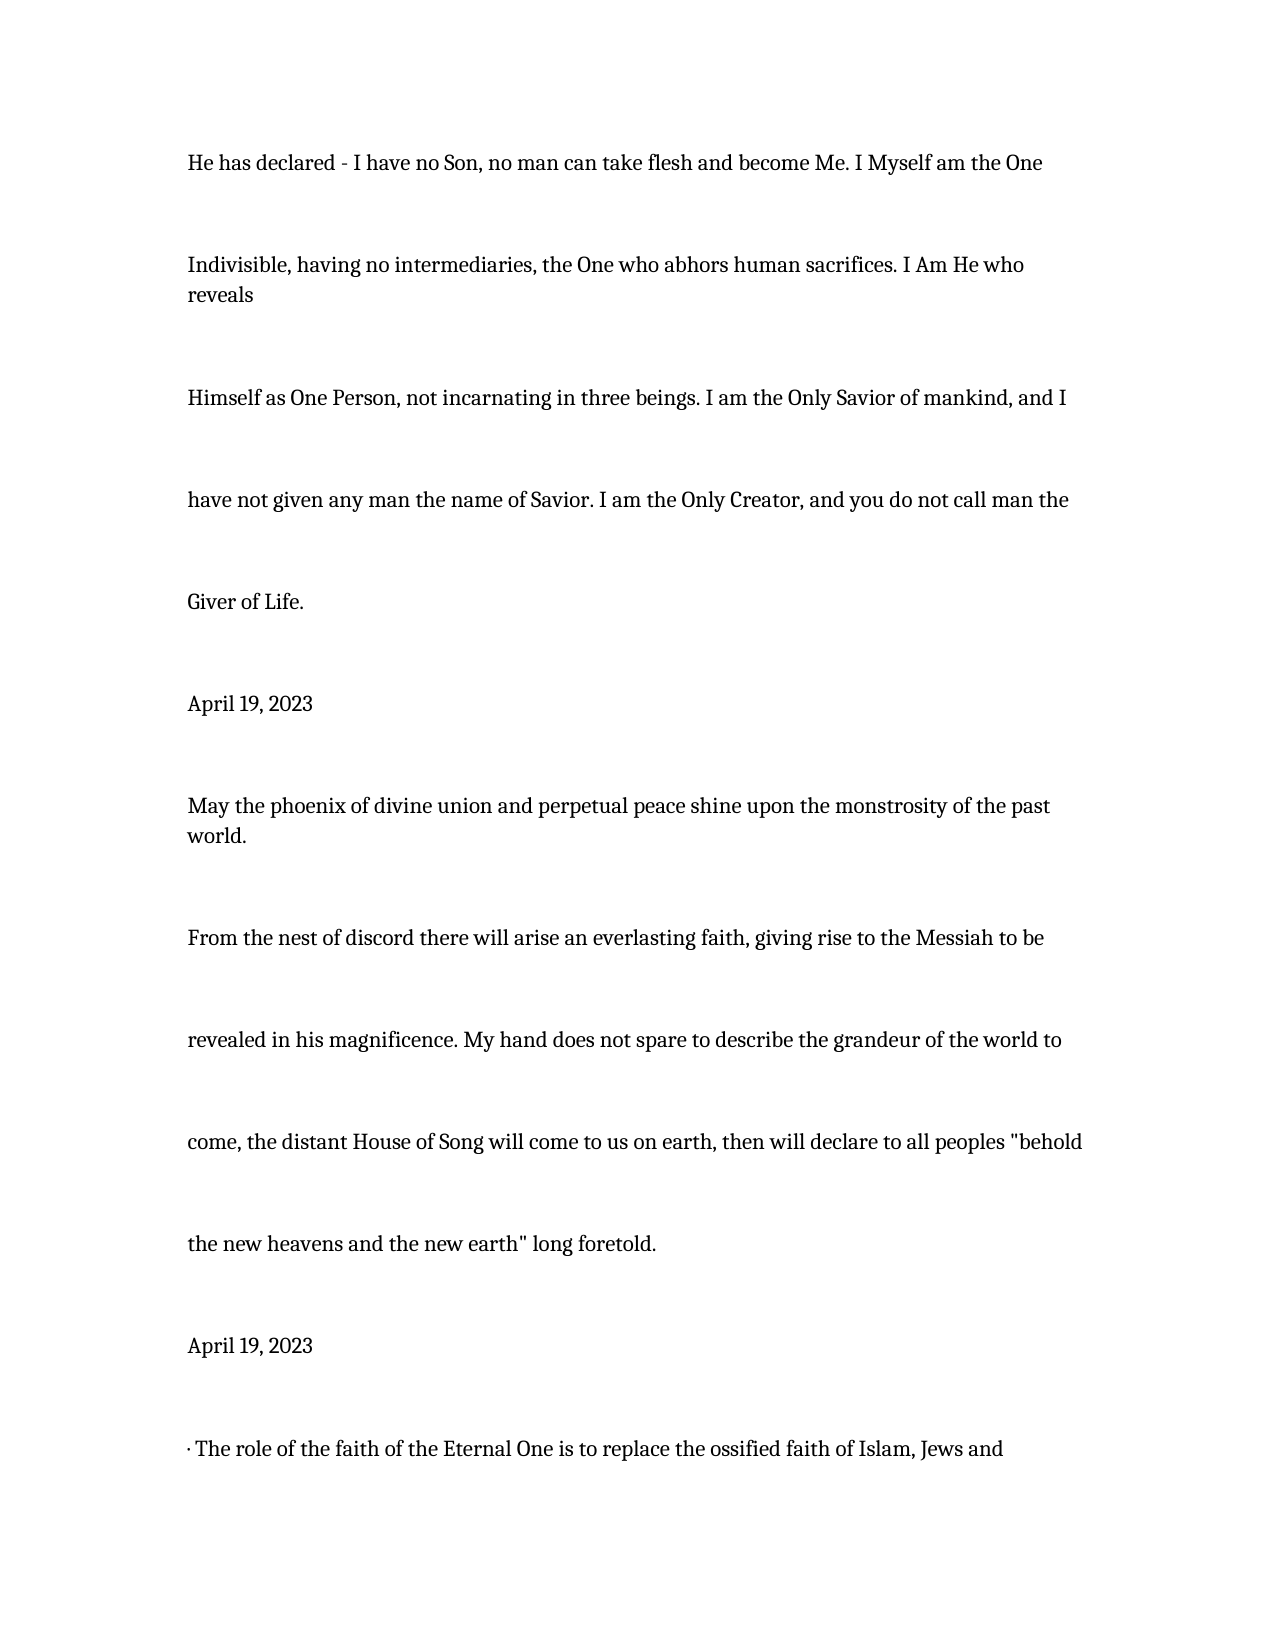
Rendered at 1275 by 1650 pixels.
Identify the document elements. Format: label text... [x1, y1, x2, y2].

text May the phoenix of divine union and perpetual peace shine upon the monstrosity of the past world. [187, 793, 1087, 849]
text He has declared - I have no Son, no man can take flesh and become Me. I Myself am the One [187, 150, 1087, 176]
text April 19, 2023 [187, 691, 1087, 717]
text Himself as One Person, not incarnating in three beings. I am the Only Savior of mankind, and I [187, 384, 1087, 411]
text From the nest of discord there will arise an everlasting faith, giving rise to the Messiah to be [187, 925, 1087, 951]
text come, the distant House of Song will come to us on earth, then will declare to all peoples "behold [187, 1129, 1087, 1156]
text revealed in his magnificence. My hand does not spare to describe the grandeur of the world to [187, 1027, 1087, 1053]
text have not given any man the name of Savior. I am the Only Creator, and you do not call man the [187, 486, 1087, 513]
text Indivisible, having no intermediaries, the One who abhors human sacrifices. I Am He who reveals [187, 252, 1087, 309]
text the new heavens and the new earth" long foretold. [187, 1231, 1087, 1258]
text April 19, 2023 [187, 1333, 1087, 1360]
text · The role of the faith of the Eternal One is to replace the ossified faith of Islam, Jews and [187, 1435, 1087, 1462]
text Giver of Life. [187, 588, 1087, 615]
